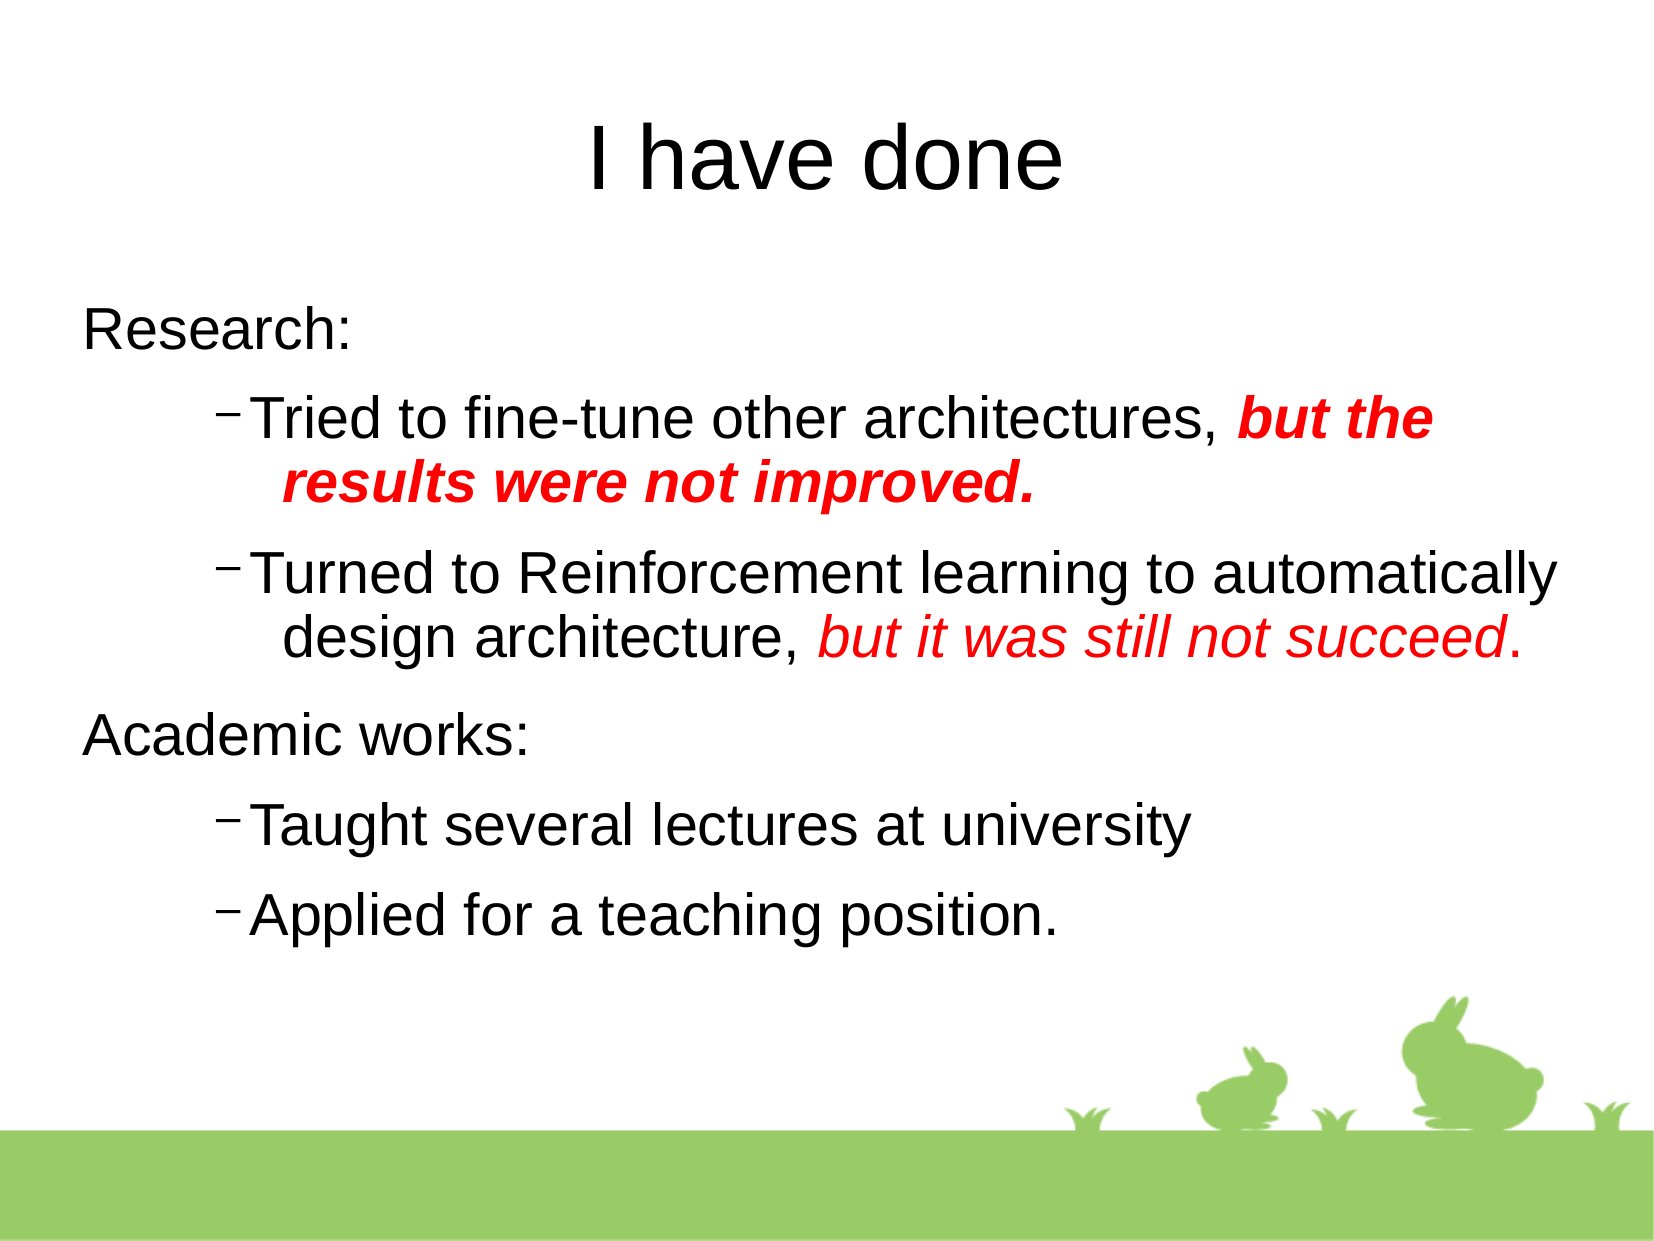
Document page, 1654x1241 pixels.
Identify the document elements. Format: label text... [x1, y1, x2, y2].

title I have done [82, 49, 1571, 257]
list Research: Tried to fine-tune other architectures, but the results were not improved. Turned to Reinforcement learning to automatically design architecture, but it was still not succeed. Academic works: Taught several lectures at university Applied for a teaching position. [82, 290, 1571, 1010]
